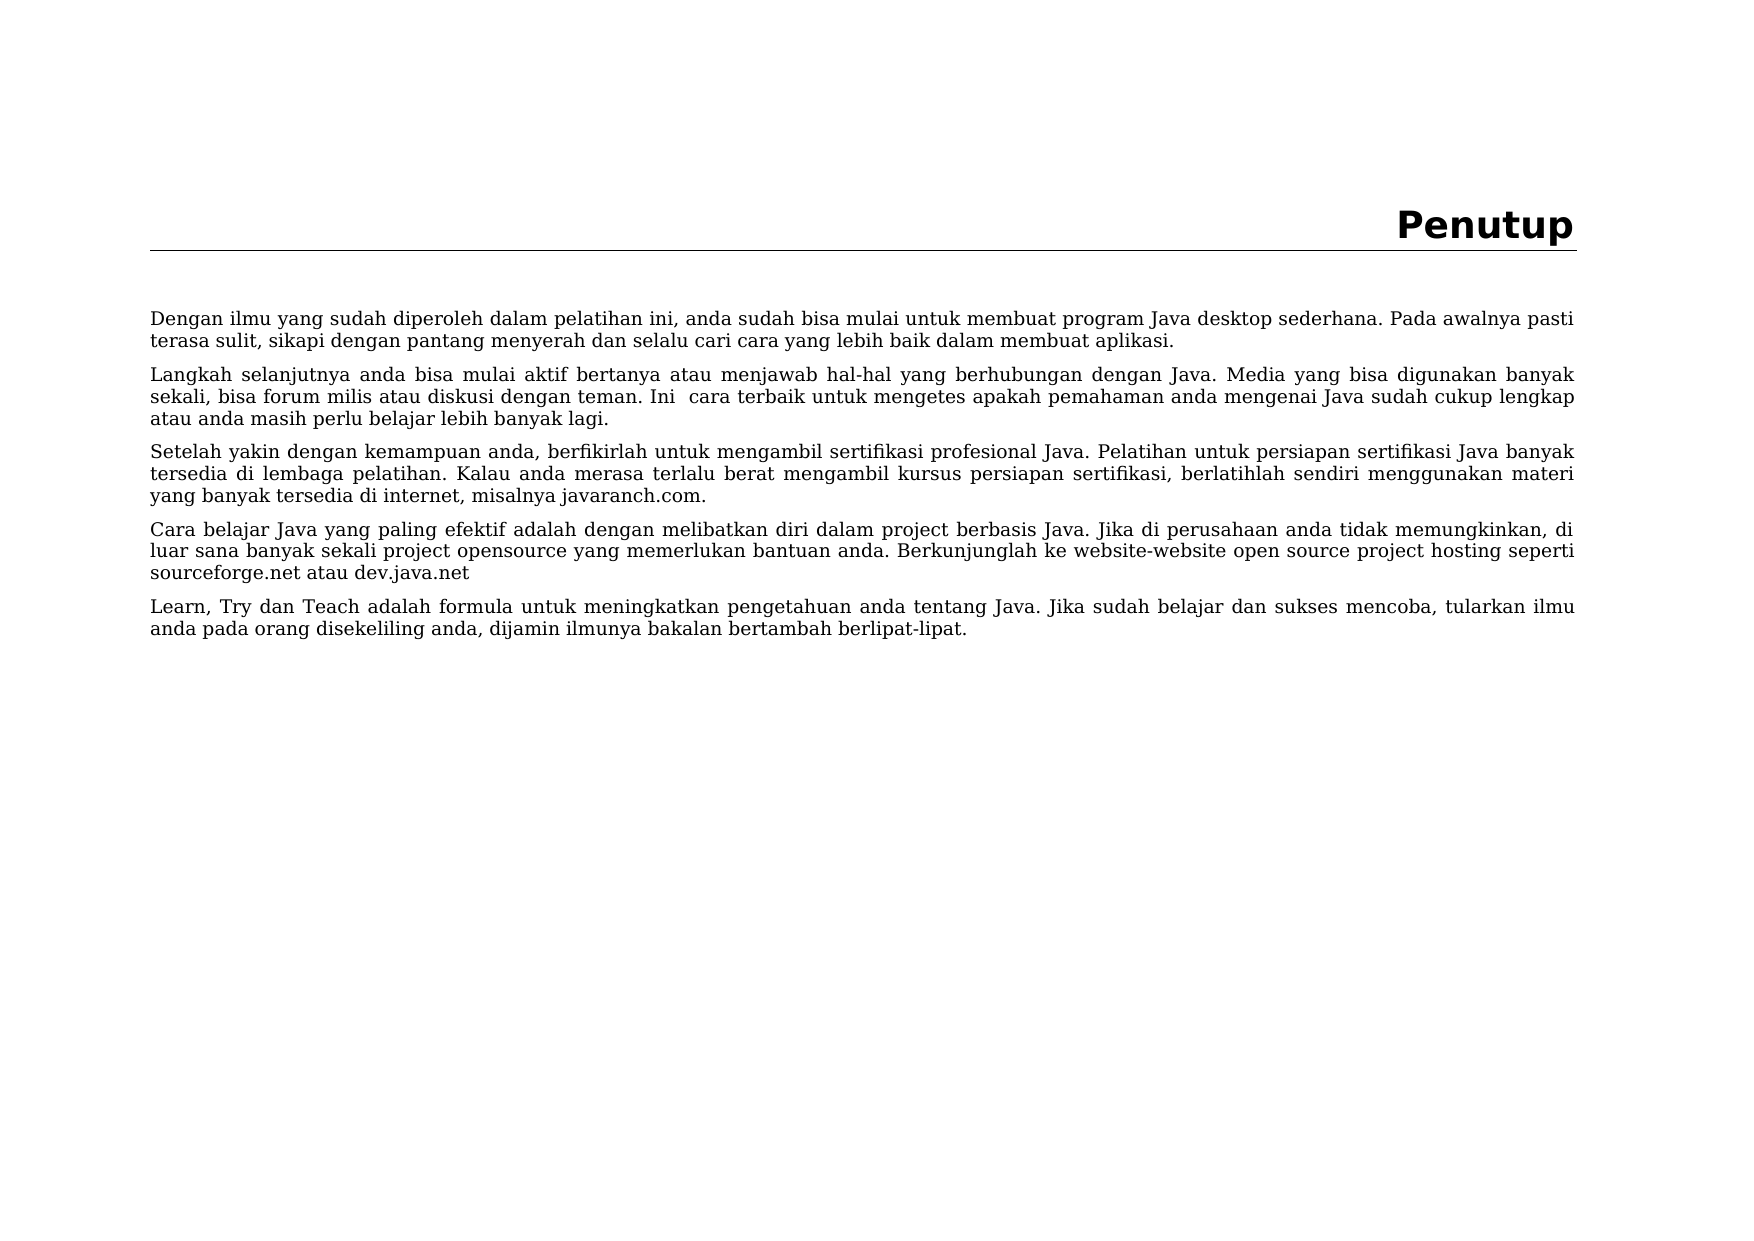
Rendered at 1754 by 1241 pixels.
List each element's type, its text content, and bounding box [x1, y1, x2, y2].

text Cara belajar Java yang paling efektif adalah dengan melibatkan diri dalam project berbasis Java. Jika di perusahaan anda tidak memungkinkan, di luar sana banyak sekali project opensource yang memerlukan bantuan anda. Berkunjunglah ke website-website open source project hosting seperti sourceforge.net atau dev.java.net [150, 518, 1577, 584]
text Setelah yakin dengan kemampuan anda, berfikirlah untuk mengambil sertifikasi profesional Java. Pelatihan untuk persiapan sertifikasi Java banyak tersedia di lembaga pelatihan. Kalau anda merasa terlalu berat mengambil kursus persiapan sertifikasi, berlatihlah sendiri menggunakan materi yang banyak tersedia di internet, misalnya javaranch.com. [150, 441, 1577, 507]
subtitle Penutup [150, 201, 1577, 250]
text Langkah selanjutnya anda bisa mulai aktif bertanya atau menjawab hal-hal yang berhubungan dengan Java. Media yang bisa digunakan banyak sekali, bisa forum milis atau diskusi dengan teman. Ini cara terbaik untuk mengetes apakah pemahaman anda mengenai Java sudah cukup lengkap atau anda masih perlu belajar lebih banyak lagi. [150, 364, 1577, 429]
text Dengan ilmu yang sudah diperoleh dalam pelatihan ini, anda sudah bisa mulai untuk membuat program Java desktop sederhana. Pada awalnya pasti terasa sulit, sikapi dengan pantang menyerah dan selalu cari cara yang lebih baik dalam membuat aplikasi. [150, 308, 1577, 352]
text Learn, Try dan Teach adalah formula untuk meningkatkan pengetahuan anda tentang Java. Jika sudah belajar dan sukses mencoba, tularkan ilmu anda pada orang disekeliling anda, dijamin ilmunya bakalan bertambah berlipat-lipat. [150, 596, 1577, 640]
